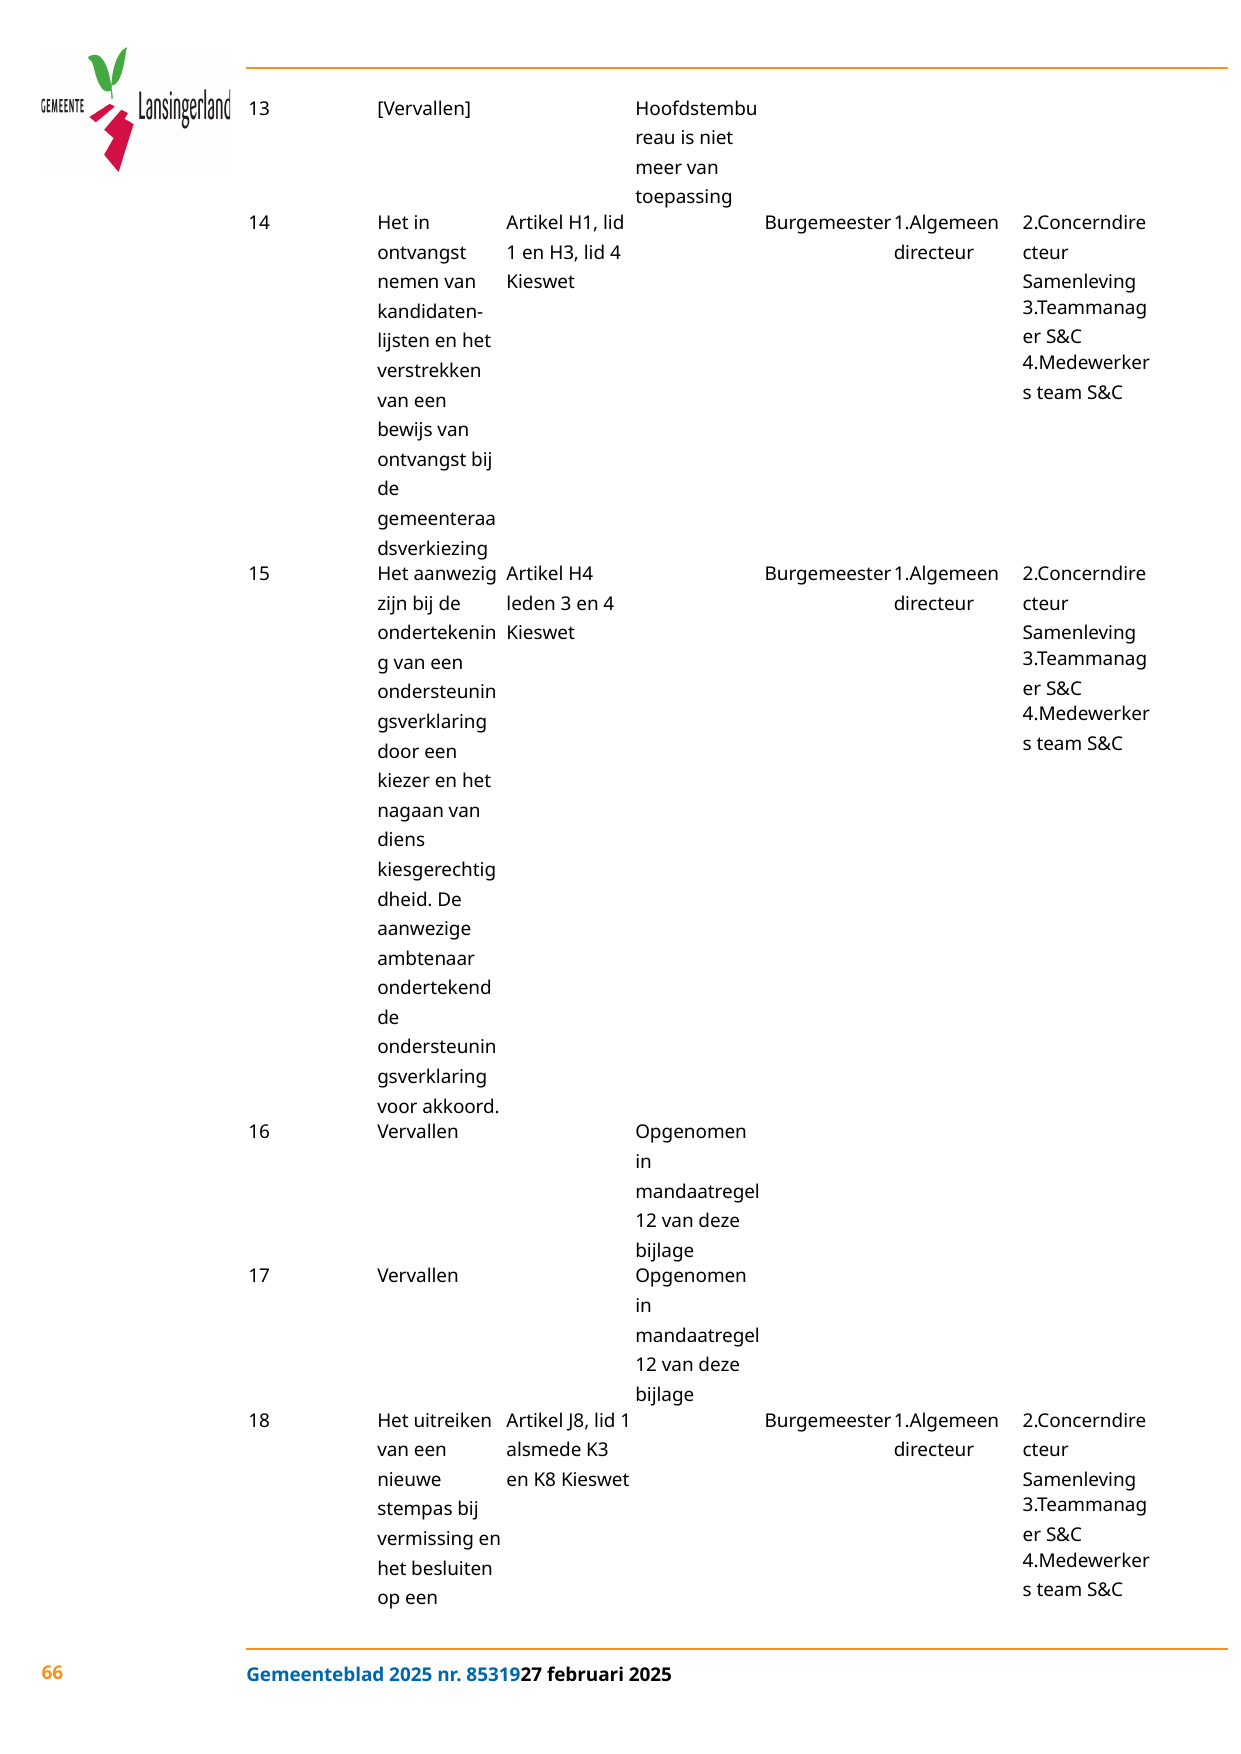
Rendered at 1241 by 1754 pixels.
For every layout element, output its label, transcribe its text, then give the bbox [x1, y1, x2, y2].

table_cell [Vervallen] [377, 95, 506, 209]
table_cell [506, 1263, 635, 1407]
table_cell 3.Teammanager S&C [1023, 645, 1152, 701]
table_cell [506, 1119, 635, 1263]
table_cell 4.Medewerkers team S&C [1023, 1547, 1152, 1610]
table_cell Hoofdstembureau is niet meer van toepassing [635, 95, 764, 209]
table_cell 4.Medewerkers team S&C [1023, 701, 1152, 1119]
table_cell 2.Concerndirecteur Samenleving [1023, 560, 1152, 645]
table_cell 18 [248, 1407, 377, 1610]
picture [41, 47, 231, 172]
table_cell [894, 1263, 1022, 1407]
table_cell [1023, 1119, 1152, 1263]
table_cell Vervallen [377, 1263, 506, 1407]
table_cell 17 [248, 1263, 377, 1407]
table_cell [635, 209, 764, 560]
table_cell Burgemeester [764, 209, 893, 560]
table_cell 3.Teammanager S&C [1023, 294, 1152, 349]
table_cell Opgenomen in mandaatregel 12 van deze bijlage [635, 1119, 764, 1263]
table_cell Het uitreiken van een nieuwe stempas bij vermissing en het besluiten op een [377, 1407, 506, 1610]
table_cell [764, 1263, 893, 1407]
table_cell Artikel J8, lid 1 alsmede K3 en K8 Kieswet [506, 1407, 635, 1610]
table_cell 1.Algemeen directeur [894, 209, 1022, 560]
table_cell 1.Algemeen directeur [894, 560, 1022, 1119]
table_cell 3.Teammanager S&C [1023, 1492, 1152, 1547]
table_cell Burgemeester [764, 1407, 893, 1610]
table_cell 16 [248, 1119, 377, 1263]
table_cell Burgemeester [764, 560, 893, 1119]
table_cell [635, 1407, 764, 1610]
table_cell [1023, 1263, 1152, 1407]
table_cell Vervallen [377, 1119, 506, 1263]
table_cell [894, 95, 1022, 209]
table_cell 2.Concerndirecteur Samenleving [1023, 209, 1152, 294]
table_cell 4.Medewerkers team S&C [1023, 350, 1152, 560]
table_cell 13 [248, 95, 377, 209]
table_cell [1023, 95, 1152, 209]
table_cell Artikel H1, lid 1 en H3, lid 4 Kieswet [506, 209, 635, 560]
table_cell [635, 560, 764, 1119]
table_cell Artikel H4 leden 3 en 4 Kieswet [506, 560, 635, 1119]
table_cell 2.Concerndirecteur Samenleving [1023, 1407, 1152, 1492]
table_cell 14 [248, 209, 377, 560]
table_cell [764, 1119, 893, 1263]
table_cell 1.Algemeen directeur [894, 1407, 1022, 1610]
table_cell Opgenomen in mandaatregel 12 van deze bijlage [635, 1263, 764, 1407]
table_cell [506, 95, 635, 209]
table_cell Het aanwezig zijn bij de ondertekening van een ondersteuningsverklaring door een kiezer en het nagaan van diens kiesgerechtigdheid. De aanwezige ambtenaar ondertekend de ondersteuningsverklaring voor akkoord. [377, 560, 506, 1119]
table_cell Het in ontvangst nemen van kandidaten-lijsten en het verstrekken van een bewijs van ontvangst bij de gemeenteraadsverkiezing [377, 209, 506, 560]
table_cell [894, 1119, 1022, 1263]
table_cell 15 [248, 560, 377, 1119]
table_cell [764, 95, 893, 209]
